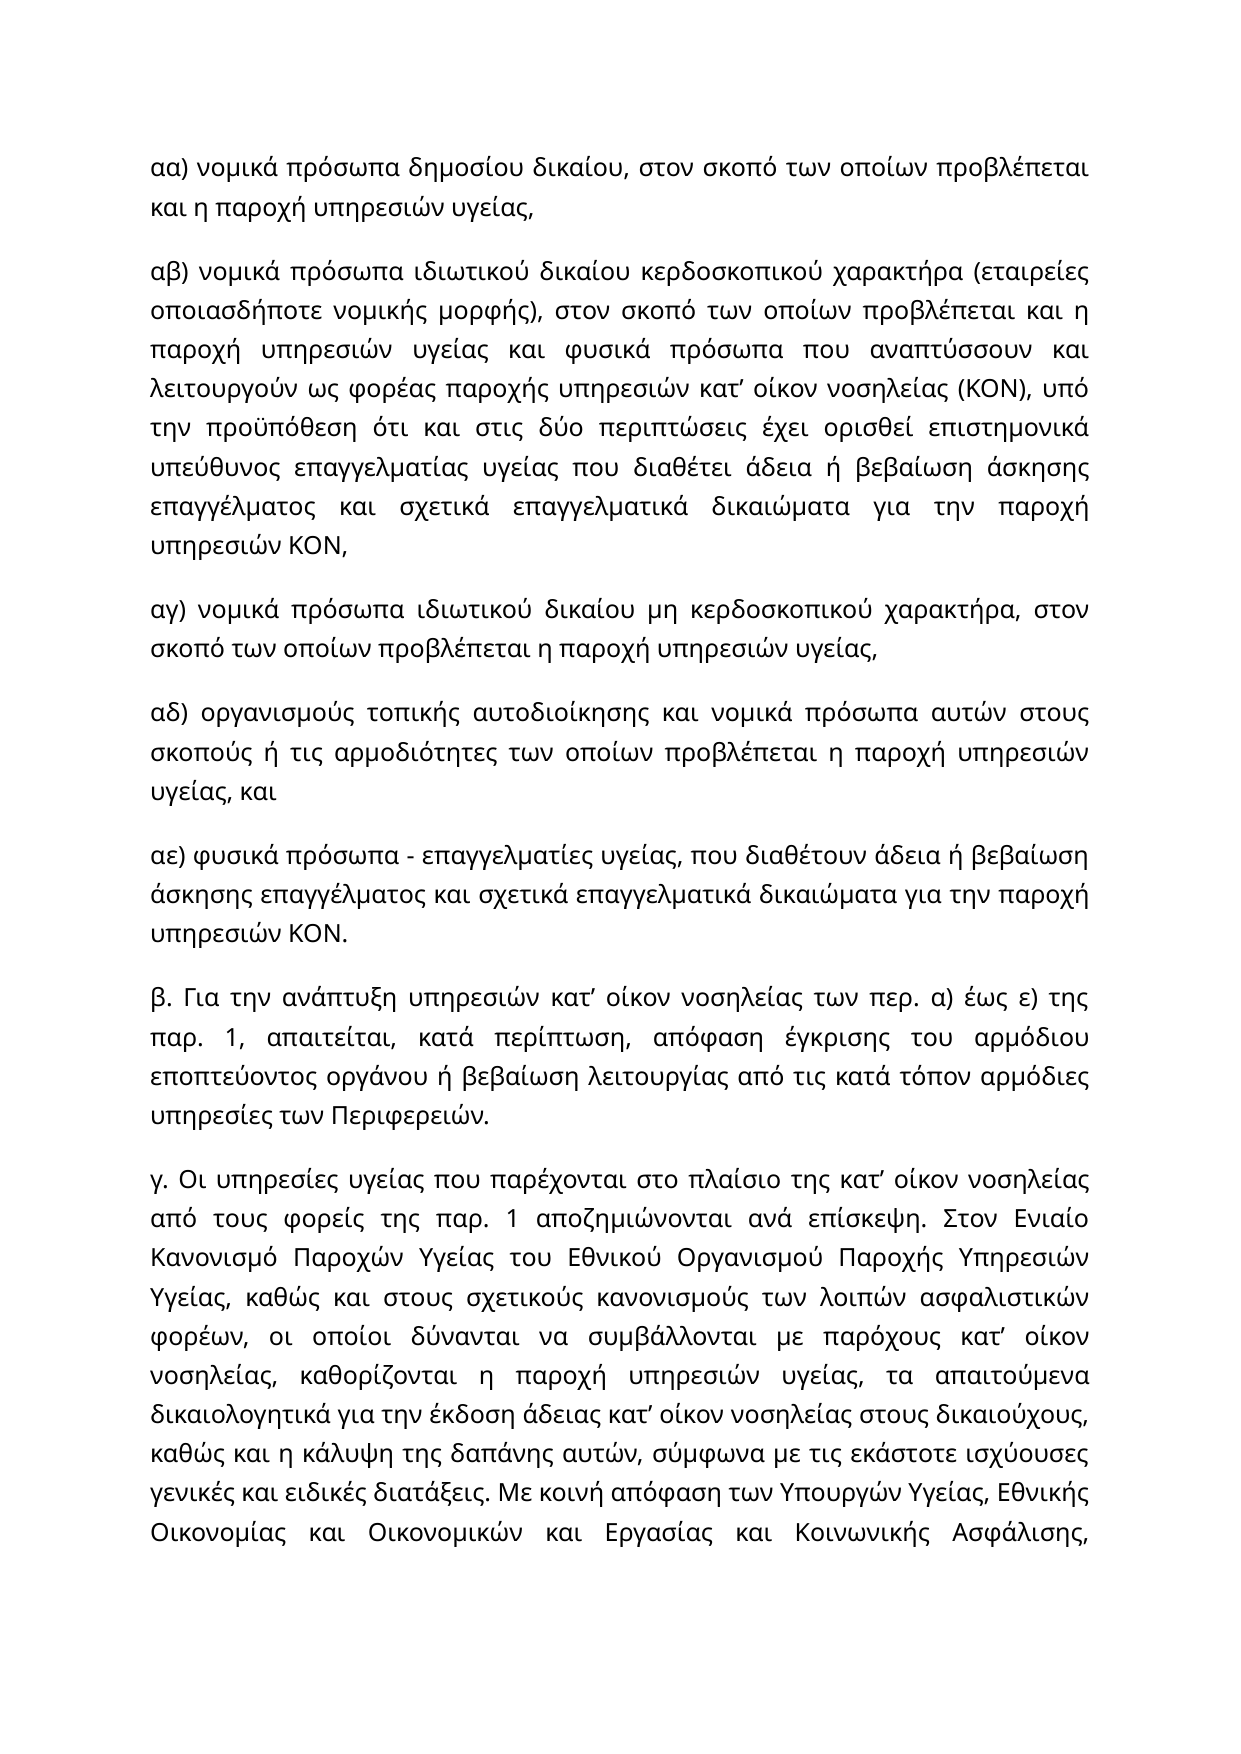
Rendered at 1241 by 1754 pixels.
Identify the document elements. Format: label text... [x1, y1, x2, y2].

text αβ) νομικά πρόσωπα ιδιωτικού δικαίου κερδοσκοπικού χαρακτήρα (εταιρείες οποιασδήποτε νομικής μορφής), στον σκοπό των οποίων προβλέπεται και η παροχή υπηρεσιών υγείας και φυσικά πρόσωπα που αναπτύσσουν και λειτουργούν ως φορέας παροχής υπηρεσιών κατ’ οίκον νοσηλείας (ΚΟΝ), υπό την προϋπόθεση ότι και στις δύο περιπτώσεις έχει ορισθεί επιστημονικά υπεύθυνος επαγγελματίας υγείας που διαθέτει άδεια ή βεβαίωση άσκησης επαγγέλματος και σχετικά επαγγελματικά δικαιώματα για την παροχή υπηρεσιών ΚΟΝ, [150, 253, 1090, 562]
text γ. Οι υπηρεσίες υγείας που παρέχονται στο πλαίσιο της κατ’ οίκον νοσηλείας από τους φορείς της παρ. 1 αποζημιώνονται ανά επίσκεψη. Στον Ενιαίο Κανονισμό Παροχών Υγείας του Εθνικού Οργανισμού Παροχής Υπηρεσιών Υγείας, καθώς και στους σχετικούς κανονισμούς των λοιπών ασφαλιστικών φορέων, οι οποίοι δύνανται να συμβάλλονται με παρόχους κατ’ οίκον νοσηλείας, καθορίζονται η παροχή υπηρεσιών υγείας, τα απαιτούμενα δικαιολογητικά για την έκδοση άδειας κατ’ οίκον νοσηλείας στους δικαιούχους, καθώς και η κάλυψη της δαπάνης αυτών, σύμφωνα με τις εκάστοτε ισχύουσες γενικές και ειδικές διατάξεις. Με κοινή απόφαση των Υπουργών Υγείας, Εθνικής Οικονομίας και Οικονομικών και Εργασίας και Κοινωνικής Ασφάλισης, [150, 1162, 1090, 1548]
text αδ) οργανισμούς τοπικής αυτοδιοίκησης και νομικά πρόσωπα αυτών στους σκοπούς ή τις αρμοδιότητες των οποίων προβλέπεται η παροχή υπηρεσιών υγείας, και [150, 695, 1090, 807]
text αγ) νομικά πρόσωπα ιδιωτικού δικαίου μη κερδοσκοπικού χαρακτήρα, στον σκοπό των οποίων προβλέπεται η παροχή υπηρεσιών υγείας, [150, 592, 1090, 665]
text αα) νομικά πρόσωπα δημοσίου δικαίου, στον σκοπό των οποίων προβλέπεται και η παροχή υπηρεσιών υγείας, [150, 150, 1090, 223]
text αε) φυσικά πρόσωπα - επαγγελματίες υγείας, που διαθέτουν άδεια ή βεβαίωση άσκησης επαγγέλματος και σχετικά επαγγελματικά δικαιώματα για την παροχή υπηρεσιών ΚΟΝ. [150, 837, 1090, 950]
text β. Για την ανάπτυξη υπηρεσιών κατ’ οίκον νοσηλείας των περ. α) έως ε) της παρ. 1, απαιτείται, κατά περίπτωση, απόφαση έγκρισης του αρμόδιου εποπτεύοντος οργάνου ή βεβαίωση λειτουργίας από τις κατά τόπον αρμόδιες υπηρεσίες των Περιφερειών. [150, 980, 1090, 1132]
